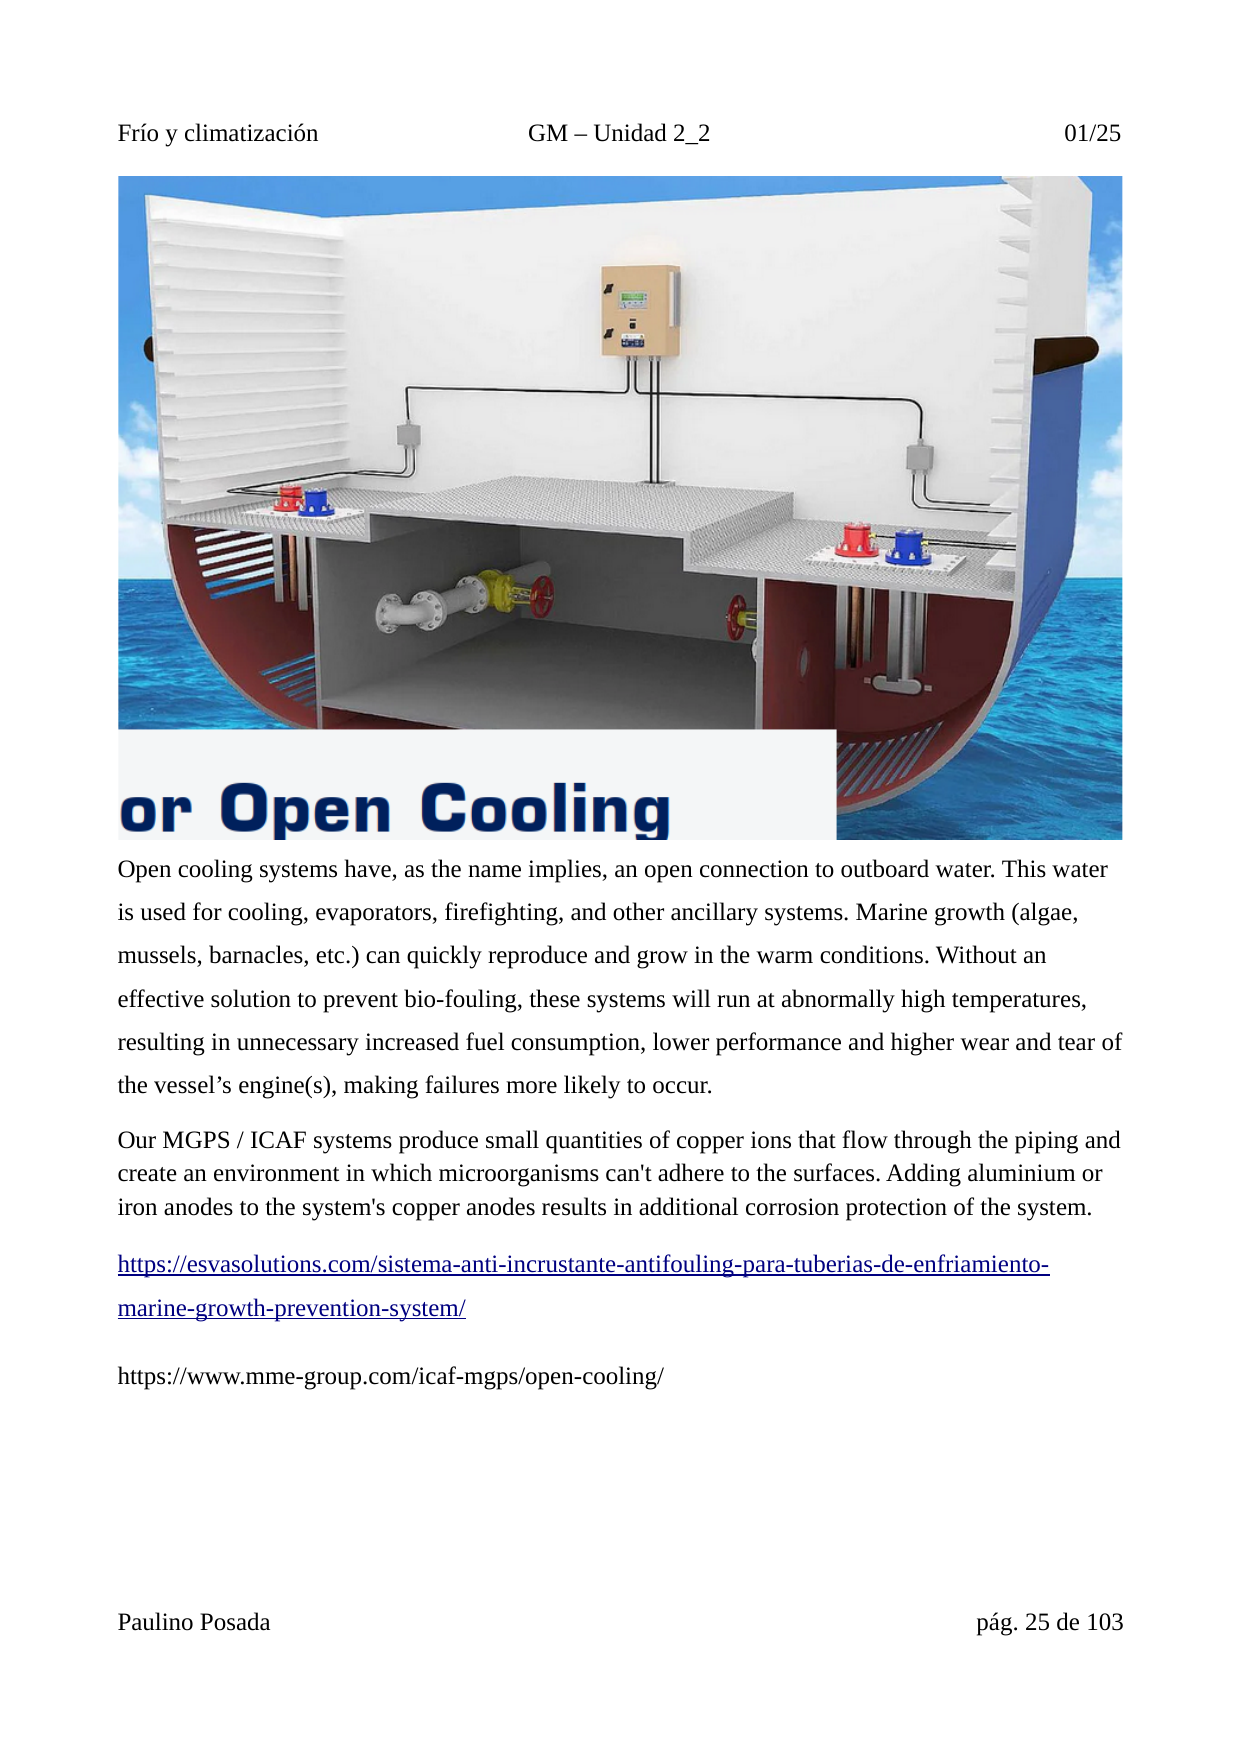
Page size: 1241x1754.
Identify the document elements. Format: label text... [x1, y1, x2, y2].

text Open cooling systems have, as the name implies, an open connection to outboard water. This water is used for cooling, evaporators, firefighting, and other ancillary systems. Marine growth (algae, mussels, barnacles, etc.) can quickly reproduce and grow in the warm conditions. Without an effective solution to prevent bio-fouling, these systems will run at abnormally high temperatures, resulting in unnecessary increased fuel consumption, lower performance and higher wear and tear of the vessel’s engine(s), making failures more likely to occur. [117, 851, 1123, 1099]
picture [118, 176, 1123, 840]
text Our MGPS / ICAF systems produce small quantities of copper ions that flow through the piping and create an environment in which microorganisms can't adhere to the surfaces. Adding aluminium or iron anodes to the system's copper anodes results in additional corrosion protection of the system. [117, 1126, 1123, 1220]
text https://esvasolutions.com/sistema-anti-incrustante-antifouling-para-tuberias-de-enfriamiento-marine-growth-prevention-system/ [117, 1249, 1123, 1321]
text https://www.mme-group.com/icaf-mgps/open-cooling/ [117, 1361, 1123, 1389]
